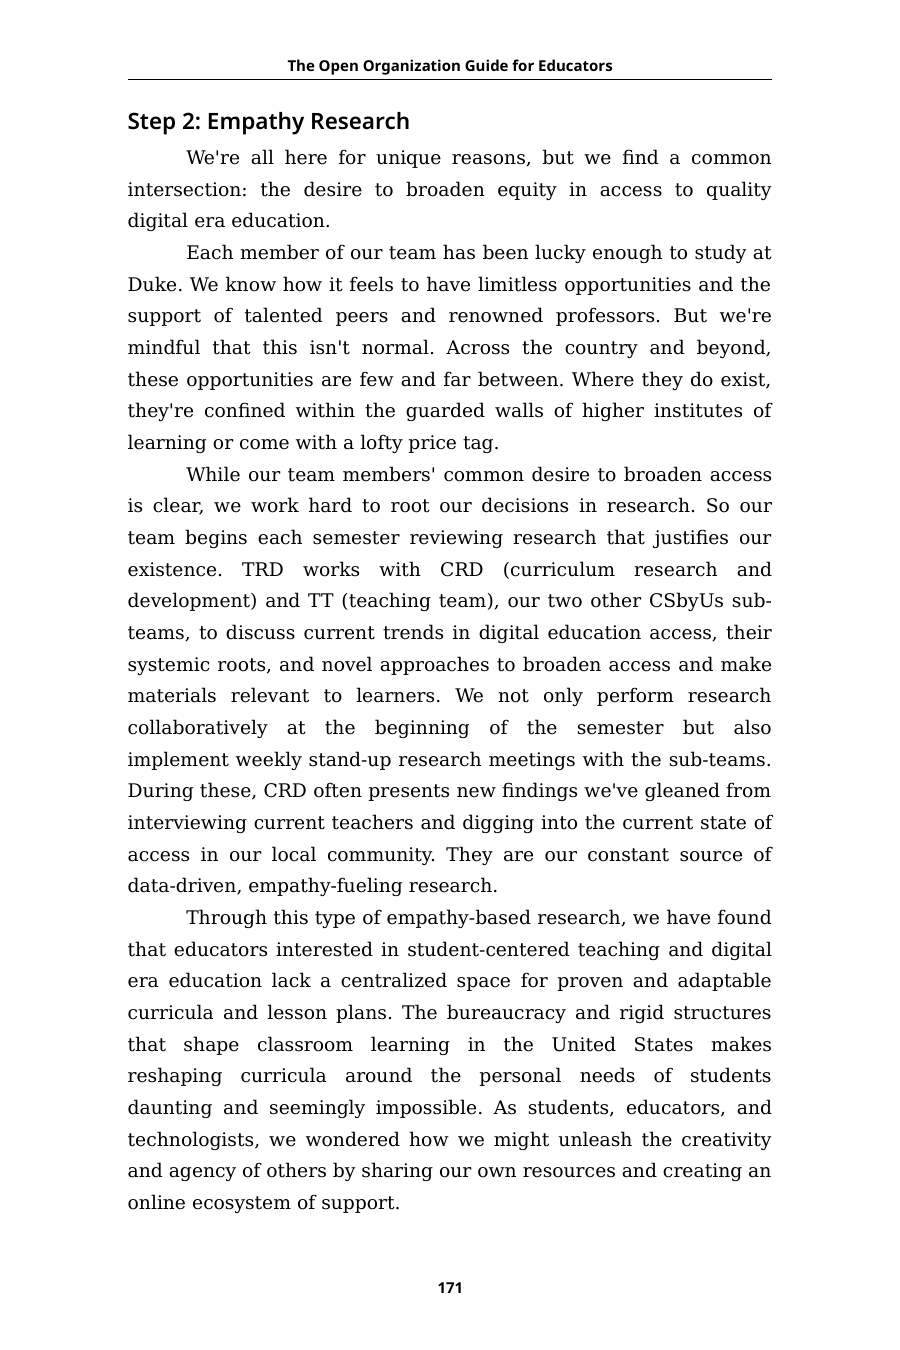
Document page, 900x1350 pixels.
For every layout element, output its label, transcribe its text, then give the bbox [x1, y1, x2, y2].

subtitle Step 2: Empathy Research [127, 109, 772, 135]
text Through this type of empathy-based research, we have found that educators interested in student-centered teaching and digital era education lack a centralized space for proven and adaptable curricula and lesson plans. The bureaucracy and rigid structures that shape classroom learning in the United States makes reshaping curricula around the personal needs of students daunting and seemingly impossible. As students, educators, and technologists, we wondered how we might unleash the creativity and agency of others by sharing our own resources and creating an online ecosystem of support. [127, 907, 772, 1214]
text We're all here for unique reasons, but we find a common intersection: the desire to broaden equity in access to quality digital era education. [127, 147, 772, 232]
text Each member of our team has been lucky enough to study at Duke. We know how it feels to have limitless opportunities and the support of talented peers and renowned professors. But we're mindful that this isn't normal. Across the country and beyond, these opportunities are few and far between. Where they do exist, they're confined within the guarded walls of higher institutes of learning or come with a lofty price tag. [127, 242, 772, 454]
text While our team members' common desire to broaden access is clear, we work hard to root our decisions in research. So our team begins each semester reviewing research that justifies our existence. TRD works with CRD (curriculum research and development) and TT (teaching team), our two other CSbyUs sub-teams, to discuss current trends in digital education access, their systemic roots, and novel approaches to broaden access and make materials relevant to learners. We not only perform research collaboratively at the beginning of the semester but also implement weekly stand-up research meetings with the sub-teams. During these, CRD often presents new findings we've gleaned from interviewing current teachers and digging into the current state of access in our local community. They are our constant source of data-driven, empathy-fueling research. [127, 464, 772, 897]
